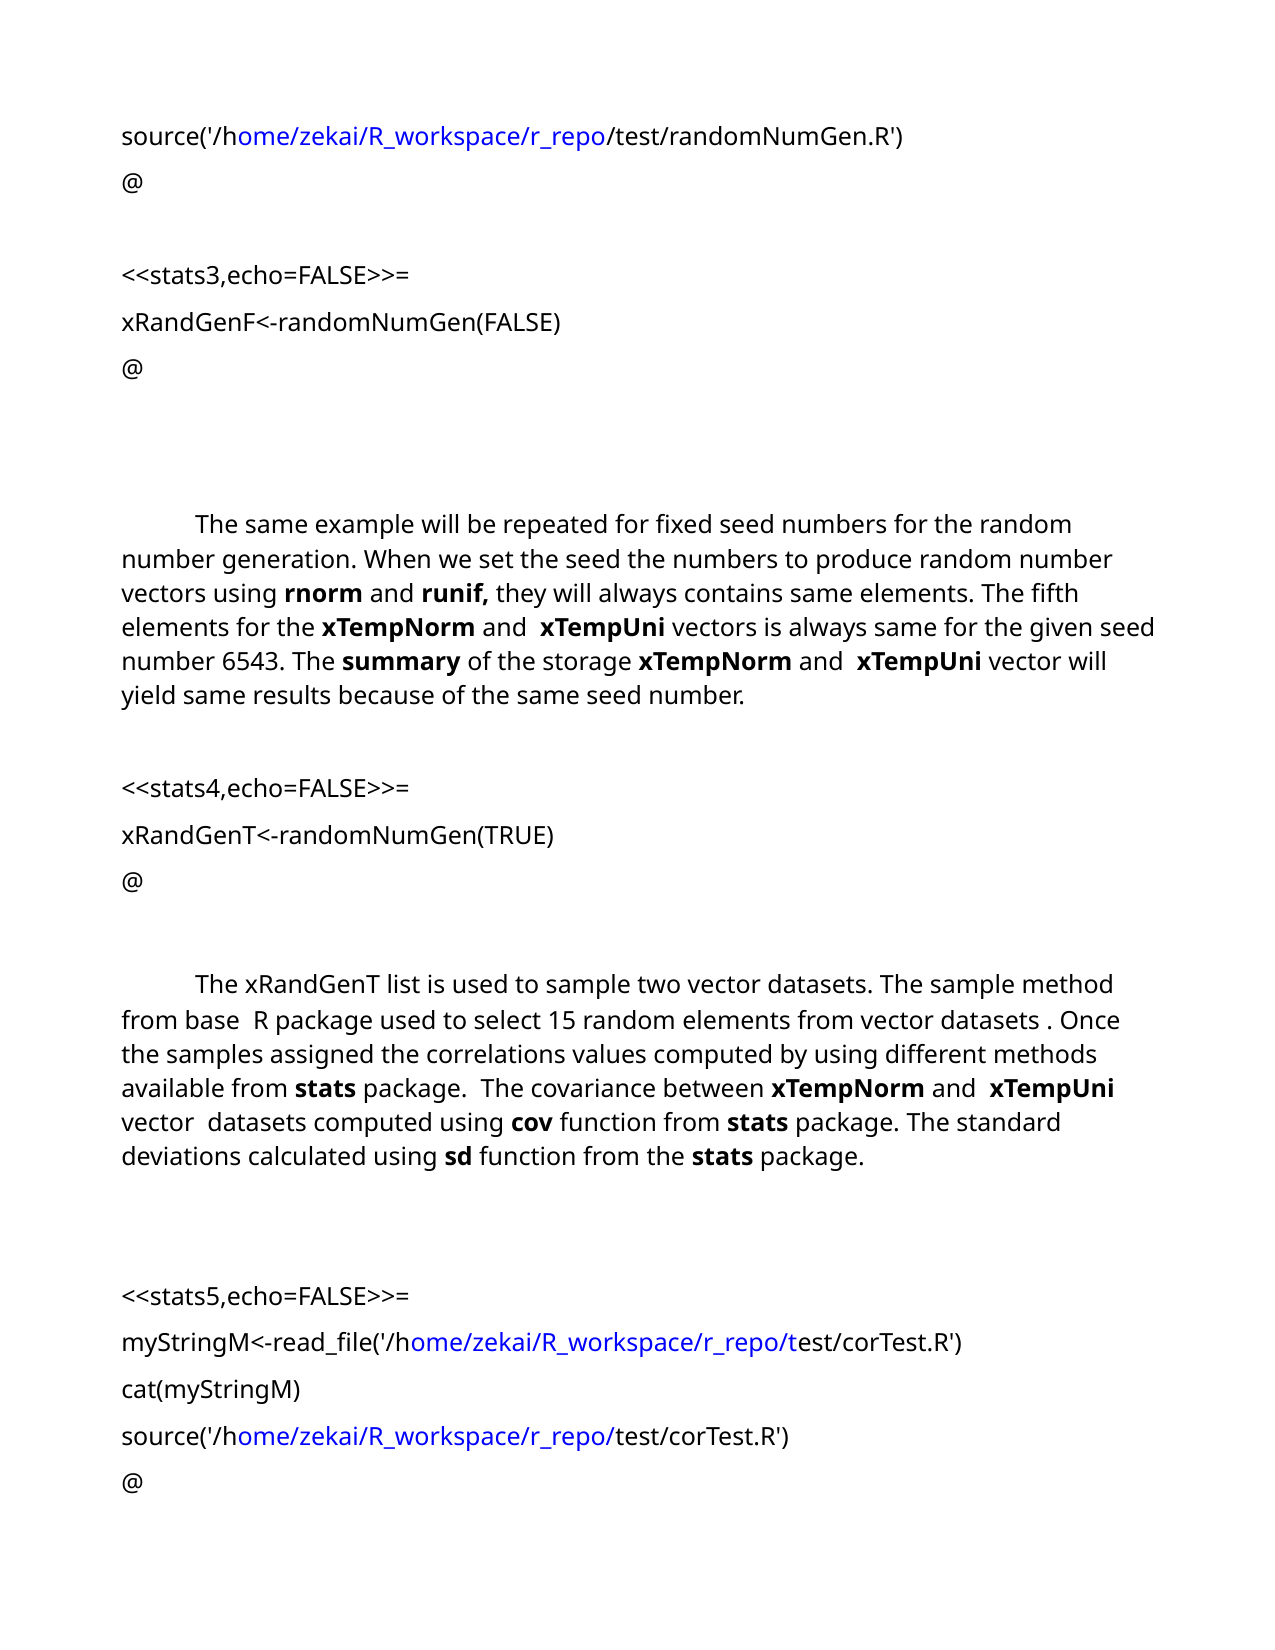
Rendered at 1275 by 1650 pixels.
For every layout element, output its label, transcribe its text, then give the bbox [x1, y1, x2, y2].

text <<stats5,echo=FALSE>>= [121, 1278, 1158, 1312]
text source('/home/zekai/R_workspace/r_repo/test/corTest.R') [121, 1418, 1158, 1452]
text @ [121, 864, 1158, 898]
text xRandGenF<-randomNumGen(FALSE) [121, 304, 1158, 338]
text source('/home/zekai/R_workspace/r_repo/test/randomNumGen.R') [121, 118, 1158, 152]
text cat(myStringM) [121, 1372, 1158, 1406]
text <<stats4,echo=FALSE>>= [121, 771, 1158, 805]
text @ [121, 351, 1158, 385]
text myStringM<-read_file('/home/zekai/R_workspace/r_repo/test/corTest.R') [121, 1325, 1158, 1359]
text <<stats3,echo=FALSE>>= [121, 258, 1158, 292]
text The same example will be repeated for fixed seed numbers for the random number generation. When we set the seed the numbers to produce random number vectors using rnorm and runif, they will always contains same elements. The fifth elements for the xTempNorm and xTempUni vectors is always same for the given seed number 6543. The summary of the storage xTempNorm and xTempUni vector will yield same results because of the same seed number. [121, 502, 1158, 712]
text @ [121, 1465, 1158, 1499]
text The xRandGenT list is used to sample two vector datasets. The sample method from base R package used to select 15 random elements from vector datasets . Once the samples assigned the correlations values computed by using different methods available from stats package. The covariance between xTempNorm and xTempUni vector datasets computed using cov function from stats package. The standard deviations calculated using sd function from the stats package. [121, 963, 1158, 1173]
text xRandGenT<-randomNumGen(TRUE) [121, 817, 1158, 852]
text @ [121, 165, 1158, 199]
